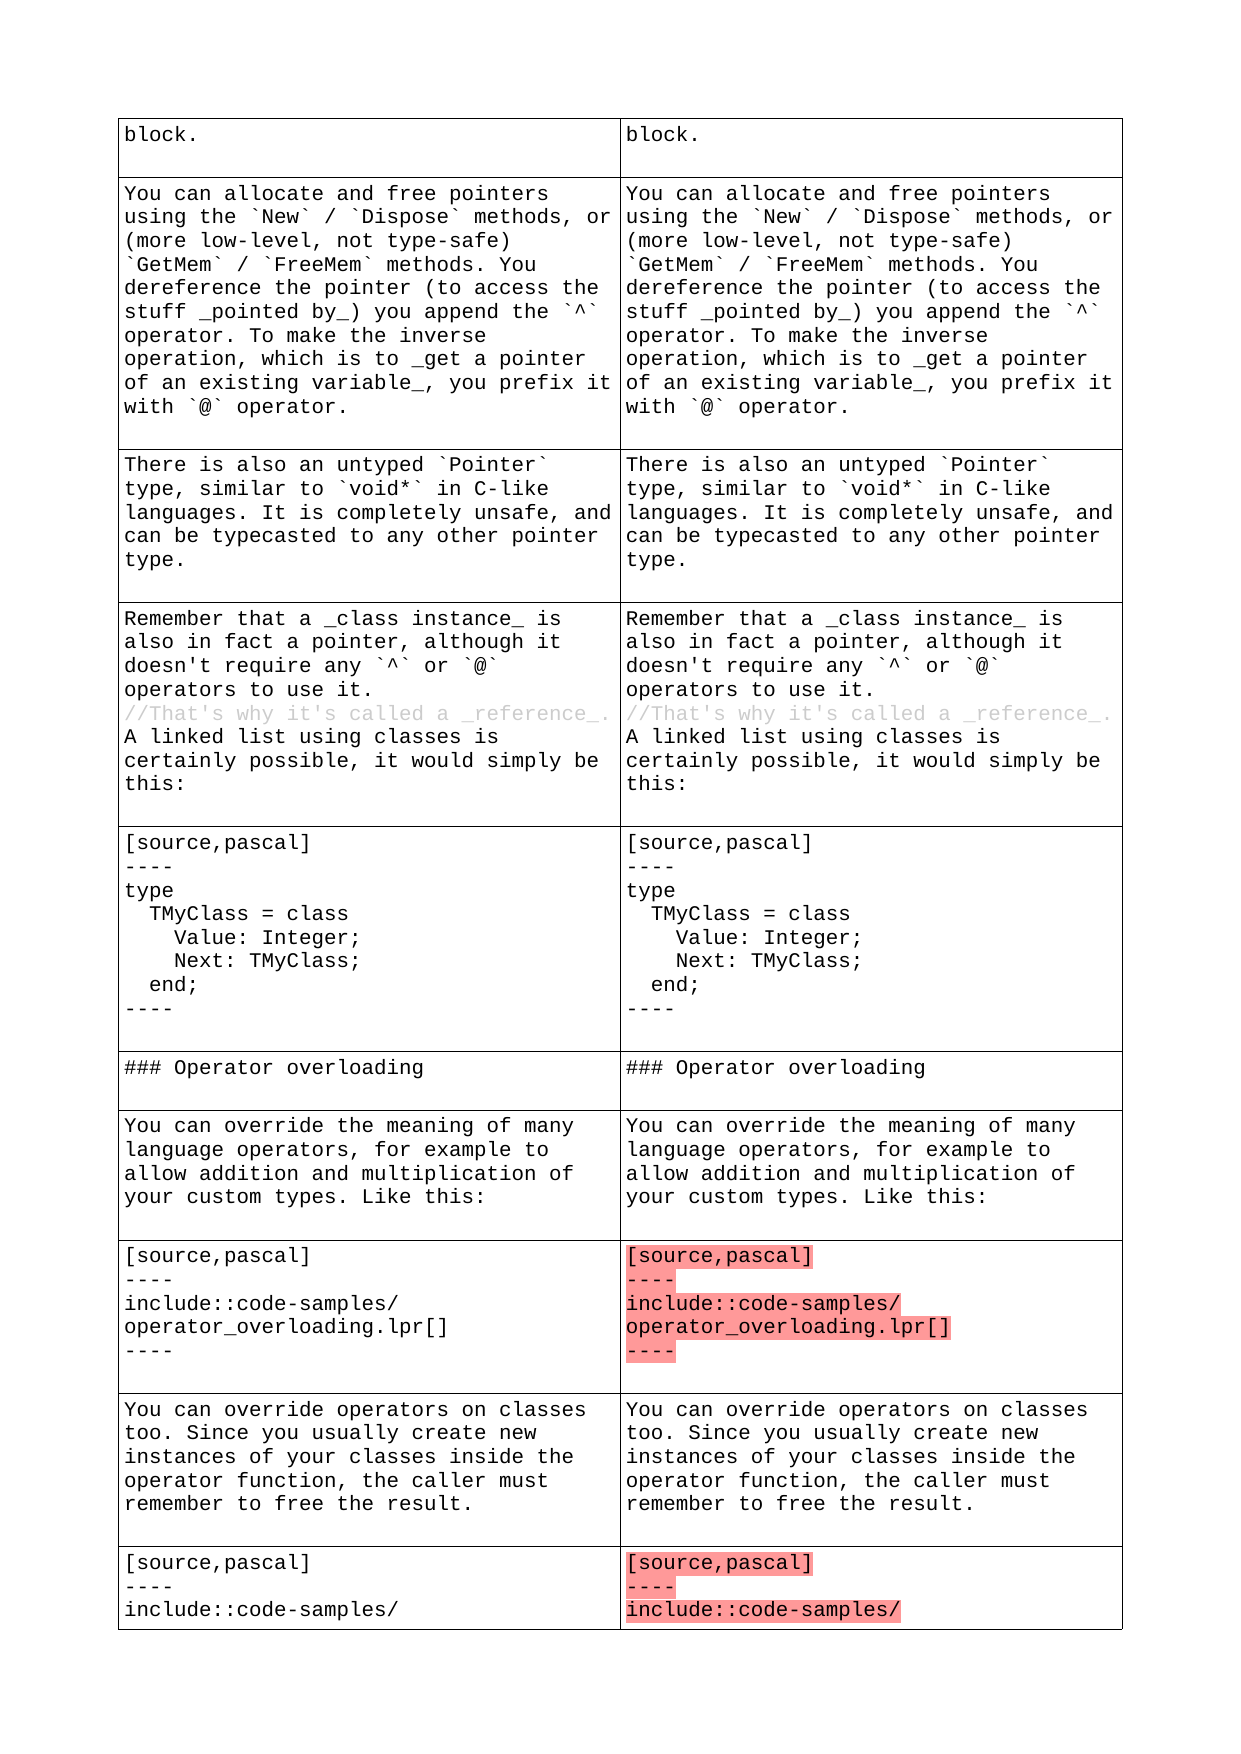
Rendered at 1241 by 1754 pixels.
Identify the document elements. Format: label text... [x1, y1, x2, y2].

table_cell You can allocate and free pointers using the `New` / `Dispose` methods, or (more low-level, not type-safe) `GetMem` / `FreeMem` methods. You dereference the pointer (to access the stuff _pointed by_) you append the `^` operator. To make the inverse operation, which is to _get a pointer of an existing variable_, you prefix it with `@` operator. [119, 178, 620, 449]
table_cell You can allocate and free pointers using the `New` / `Dispose` methods, or (more low-level, not type-safe) `GetMem` / `FreeMem` methods. You dereference the pointer (to access the stuff _pointed by_) you append the `^` operator. To make the inverse operation, which is to _get a pointer of an existing variable_, you prefix it with `@` operator. [621, 178, 1122, 449]
table_cell [source,pascal] ---- include::code-samples/operator_overloading.lpr[] ---- [621, 1241, 1122, 1393]
table_cell Remember that a _class instance_ is also in fact a pointer, although it doesn't require any `^` or `@` operators to use it. //That's why it's called a _reference_. A linked list using classes is certainly possible, it would simply be this: [119, 603, 620, 826]
table_cell block. [621, 119, 1122, 177]
table_cell You can override the meaning of many language operators, for example to allow addition and multiplication of your custom types. Like this: [119, 1111, 620, 1239]
table_cell [source,pascal] ---- include::code-samples/operator_overloading.lpr[] ---- [119, 1241, 620, 1393]
table_cell [source,pascal] ---- include::code-samples/ [621, 1547, 1122, 1629]
table_cell Remember that a _class instance_ is also in fact a pointer, although it doesn't require any `^` or `@` operators to use it. //That's why it's called a _reference_. A linked list using classes is certainly possible, it would simply be this: [621, 603, 1122, 826]
table_cell You can override operators on classes too. Since you usually create new instances of your classes inside the operator function, the caller must remember to free the result. [621, 1394, 1122, 1546]
table_cell [source,pascal] ---- type TMyClass = class Value: Integer; Next: TMyClass; end; ---- [119, 827, 620, 1051]
table_cell block. [119, 119, 620, 177]
table_cell You can override operators on classes too. Since you usually create new instances of your classes inside the operator function, the caller must remember to free the result. [119, 1394, 620, 1546]
table_cell ### Operator overloading [119, 1052, 620, 1110]
table_cell You can override the meaning of many language operators, for example to allow addition and multiplication of your custom types. Like this: [621, 1111, 1122, 1239]
table_cell [source,pascal] ---- type TMyClass = class Value: Integer; Next: TMyClass; end; ---- [621, 827, 1122, 1051]
table_cell There is also an untyped `Pointer` type, similar to `void*` in C-like languages. It is completely unsafe, and can be typecasted to any other pointer type. [119, 450, 620, 602]
table_cell ### Operator overloading [621, 1052, 1122, 1110]
table_cell [source,pascal] ---- include::code-samples/ [119, 1547, 620, 1629]
table_cell There is also an untyped `Pointer` type, similar to `void*` in C-like languages. It is completely unsafe, and can be typecasted to any other pointer type. [621, 450, 1122, 602]
